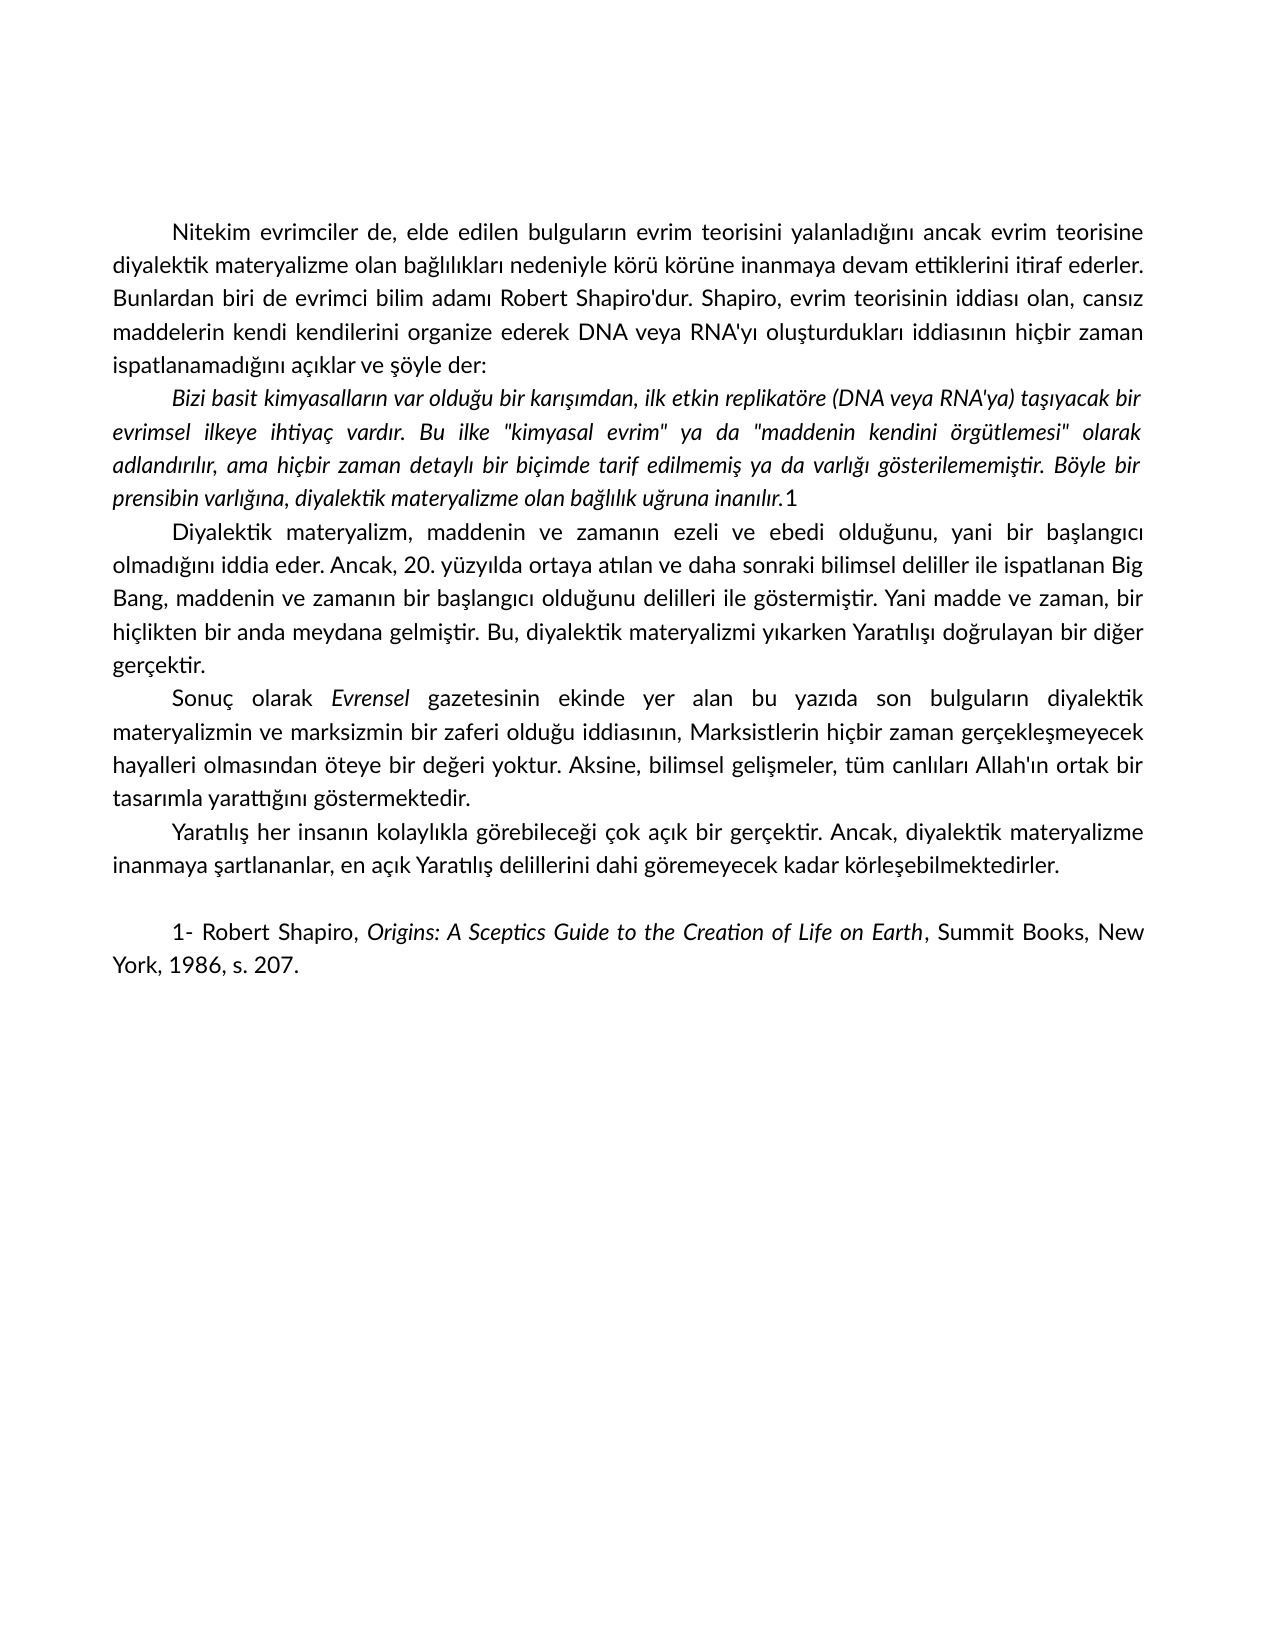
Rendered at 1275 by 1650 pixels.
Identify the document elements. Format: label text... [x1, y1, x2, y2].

text Bizi basit kimyasalların var olduğu bir karışımdan, ilk etkin replikatöre (DNA veya RNA'ya) taşıyacak bir evrimsel ilkeye ihtiyaç vardır. Bu ilke "kimyasal evrim" ya da "maddenin kendini örgütlemesi" olarak adlandırılır, ama hiçbir zaman detaylı bir biçimde tarif edilmemiş ya da varlığı gösterilememiştir. Böyle bir prensibin varlığına, diyalektik materyalizme olan bağlılık uğruna inanılır.1 [112, 380, 1145, 513]
text Nitekim evrimciler de, elde edilen bulguların evrim teorisini yalanladığını ancak evrim teorisine diyalektik materyalizme olan bağlılıkları nedeniyle körü körüne inanmaya devam ettiklerini itiraf ederler. Bunlardan biri de evrimci bilim adamı Robert Shapiro'dur. Shapiro, evrim teorisinin iddiası olan, cansız maddelerin kendi kendilerini organize ederek DNA veya RNA'yı oluşturdukları iddiasının hiçbir zaman ispatlanamadığını açıklar ve şöyle der: [112, 213, 1145, 380]
text Yaratılış her insanın kolaylıkla görebileceği çok açık bir gerçektir. Ancak, diyalektik materyalizme inanmaya şartlananlar, en açık Yaratılış delillerini dahi göremeyecek kadar körleşebilmektedirler. [112, 813, 1145, 880]
text Diyalektik materyalizm, maddenin ve zamanın ezeli ve ebedi olduğunu, yani bir başlangıcı olmadığını iddia eder. Ancak, 20. yüzyılda ortaya atılan ve daha sonraki bilimsel deliller ile ispatlanan Big Bang, maddenin ve zamanın bir başlangıcı olduğunu delilleri ile göstermiştir. Yani madde ve zaman, bir hiçlikten bir anda meydana gelmiştir. Bu, diyalektik materyalizmi yıkarken Yaratılışı doğrulayan bir diğer gerçektir. [112, 513, 1145, 680]
text 1- Robert Shapiro, Origins: A Sceptics Guide to the Creation of Life on Earth, Summit Books, New York, 1986, s. 207. [112, 913, 1145, 980]
text Sonuç olarak Evrensel gazetesinin ekinde yer alan bu yazıda son bulguların diyalektik materyalizmin ve marksizmin bir zaferi olduğu iddiasının, Marksistlerin hiçbir zaman gerçekleşmeyecek hayalleri olmasından öteye bir değeri yoktur. Aksine, bilimsel gelişmeler, tüm canlıları Allah'ın ortak bir tasarımla yarattığını göstermektedir. [112, 680, 1145, 813]
